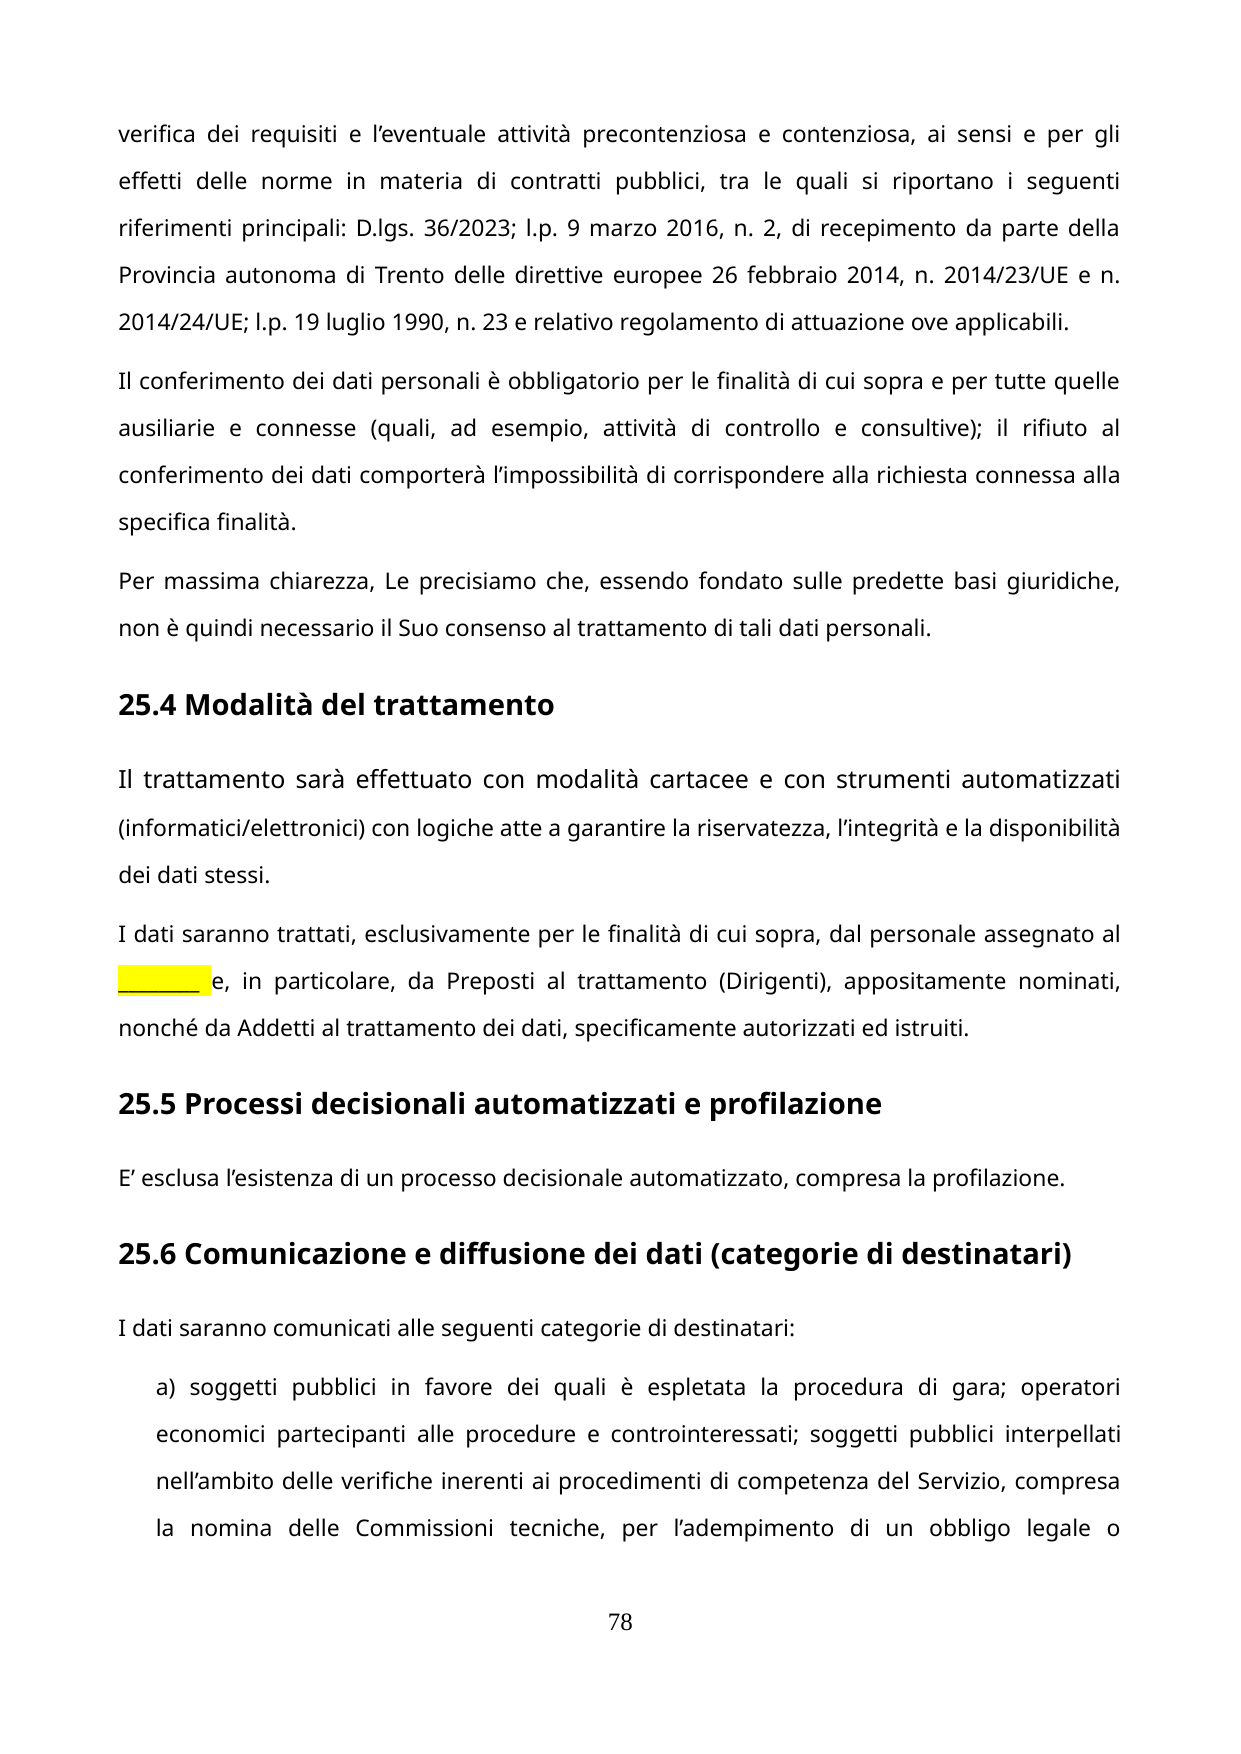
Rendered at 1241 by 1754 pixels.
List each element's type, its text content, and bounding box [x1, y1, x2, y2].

subtitle 25.4 Modalità del trattamento [118, 684, 1122, 723]
list verifica dei requisiti e l’eventuale attività precontenziosa e contenziosa, ai sensi e per gli effetti delle norme in materia di contratti pubblici, tra le quali si riportano i seguenti riferimenti principali: D.lgs. 36/2023; l.p. 9 marzo 2016, n. 2, di recepimento da parte della Provincia autonoma di Trento delle direttive europee 26 febbraio 2014, n. 2014/23/UE e n. 2014/24/UE; l.p. 19 luglio 1990, n. 23 e relativo regolamento di attuazione ove applicabili. [118, 118, 1122, 337]
subtitle 25.6 Comunicazione e diffusione dei dati (categorie di destinatari) [118, 1234, 1122, 1273]
list a) soggetti pubblici in favore dei quali è espletata la procedura di gara; operatori economici partecipanti alle procedure e controinteressati; soggetti pubblici interpellati nell’ambito delle verifiche inerenti ai procedimenti di competenza del Servizio, compresa la nomina delle Commissioni tecniche, per l’adempimento di un obbligo legale o [118, 1371, 1122, 1543]
subtitle 25.5 Processi decisionali automatizzati e profilazione [118, 1083, 1122, 1123]
list I dati saranno trattati, esclusivamente per le finalità di cui sopra, dal personale assegnato al ________ e, in particolare, da Preposti al trattamento (Dirigenti), appositamente nominati, nonché da Addetti al trattamento dei dati, specificamente autorizzati ed istruiti. [83, 918, 1122, 1043]
list I dati saranno comunicati alle seguenti categorie di destinatari: [83, 1312, 1122, 1343]
list Il conferimento dei dati personali è obbligatorio per le finalità di cui sopra e per tutte quelle ausiliarie e connesse (quali, ad esempio, attività di controllo e consultive); il rifiuto al conferimento dei dati comporterà l’impossibilità di corrispondere alla richiesta connessa alla specifica finalità. [118, 365, 1122, 537]
list Per massima chiarezza, Le precisiamo che, essendo fondato sulle predette basi giuridiche, non è quindi necessario il Suo consenso al trattamento di tali dati personali. [118, 565, 1122, 643]
list E’ esclusa l’esistenza di un processo decisionale automatizzato, compresa la profilazione. [83, 1162, 1122, 1193]
list Il trattamento sarà effettuato con modalità cartacee e con strumenti automatizzati (informatici/elettronici) con logiche atte a garantire la riservatezza, l’integrità e la disponibilità dei dati stessi. [83, 762, 1122, 890]
